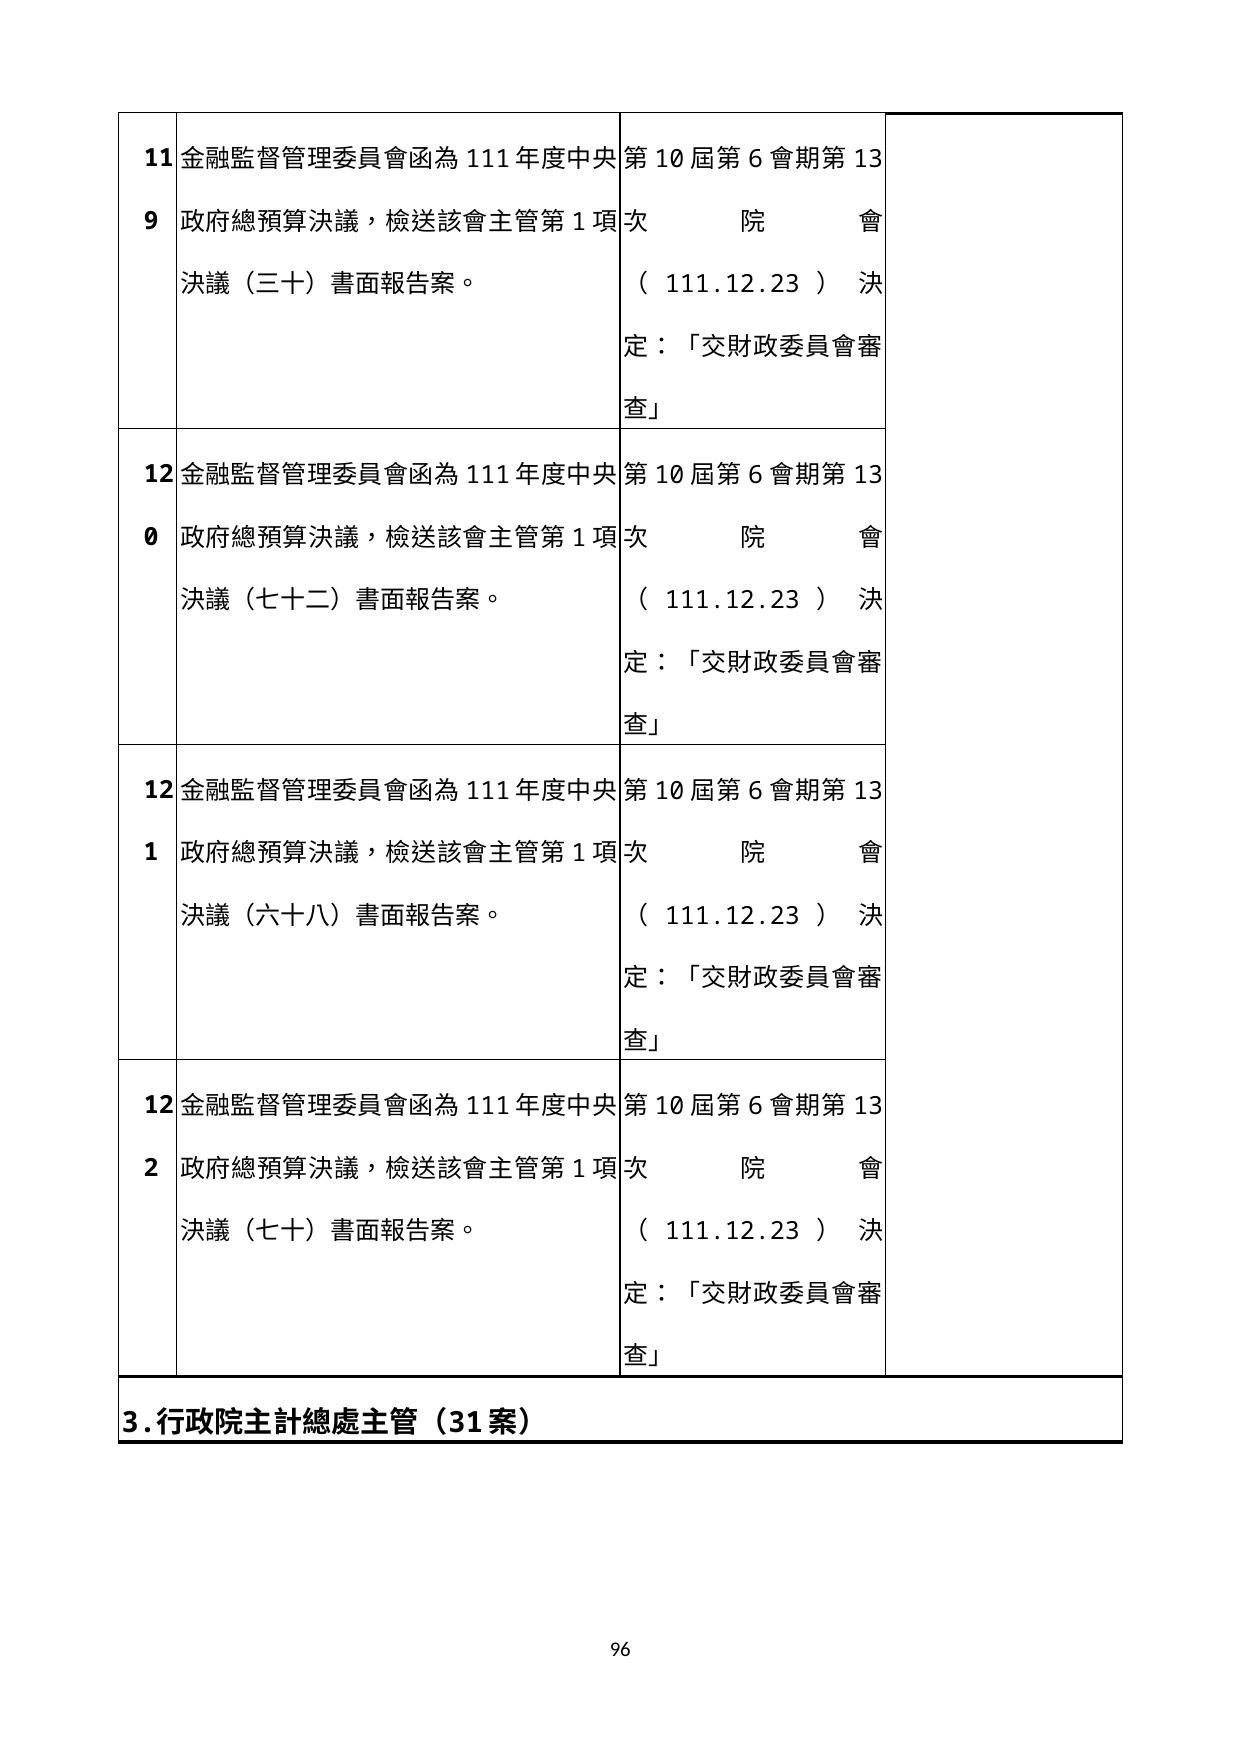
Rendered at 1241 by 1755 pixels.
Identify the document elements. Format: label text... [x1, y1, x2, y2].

table_cell 第10屆第6會期第13次院會（111.12.23）決定：「交財政委員會審查」 [621, 745, 885, 1059]
table_cell [886, 115, 1122, 1375]
table_cell [119, 429, 176, 743]
table_cell 金融監督管理委員會函為111年度中央政府總預算決議，檢送該會主管第1項決議（六十八）書面報告案。 [177, 745, 619, 1059]
table_cell 金融監督管理委員會函為111年度中央政府總預算決議，檢送該會主管第1項決議（三十）書面報告案。 [177, 113, 619, 428]
table_cell 第10屆第6會期第13次院會（111.12.23）決定：「交財政委員會審查」 [621, 1060, 885, 1375]
table_cell [119, 1060, 176, 1375]
table_cell [119, 745, 176, 1059]
table_cell 3.行政院主計總處主管（31案） [119, 1378, 1122, 1440]
table_cell 金融監督管理委員會函為111年度中央政府總預算決議，檢送該會主管第1項決議（七十二）書面報告案。 [177, 429, 619, 743]
table_cell 第10屆第6會期第13次院會（111.12.23）決定：「交財政委員會審查」 [621, 113, 885, 428]
table_cell 金融監督管理委員會函為111年度中央政府總預算決議，檢送該會主管第1項決議（七十）書面報告案。 [177, 1060, 619, 1375]
table_cell [119, 113, 176, 428]
table_cell 第10屆第6會期第13次院會（111.12.23）決定：「交財政委員會審查」 [621, 429, 885, 743]
